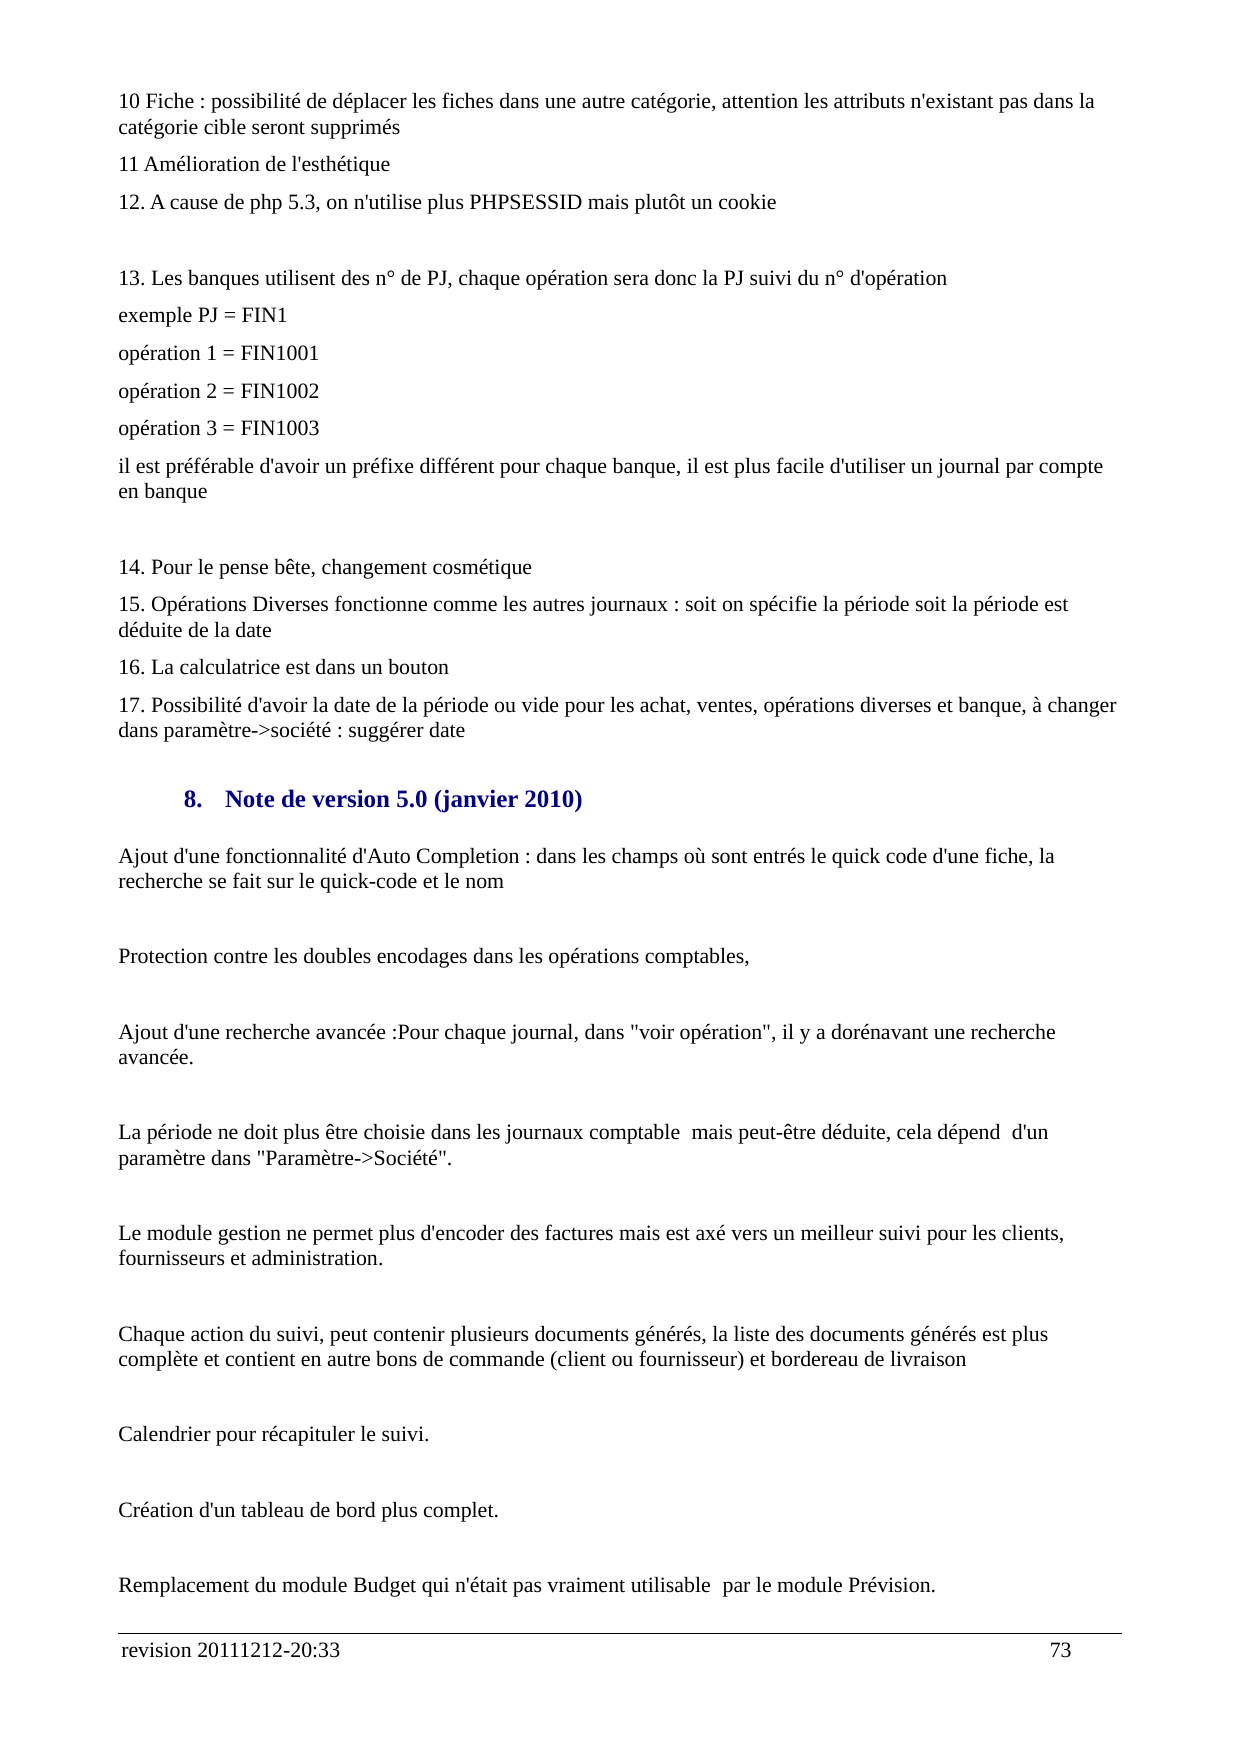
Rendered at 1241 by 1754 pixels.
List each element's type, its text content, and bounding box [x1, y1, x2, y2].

text 15. Opérations Diverses fonctionne comme les autres journaux : soit on spécifie la période soit la période est déduite de la date [118, 591, 1122, 642]
text il est préférable d'avoir un préfixe différent pour chaque banque, il est plus facile d'utiliser un journal par compte en banque [118, 453, 1122, 503]
text opération 2 = FIN1002 [118, 378, 1122, 403]
text exemple PJ = FIN1 [118, 302, 1122, 327]
text 10 Fiche : possibilité de déplacer les fiches dans une autre catégorie, attention les attributs n'existant pas dans la catégorie cible seront supprimés [118, 88, 1122, 139]
text 13. Les banques utilisent des n° de PJ, chaque opération sera donc la PJ suivi du n° d'opération [118, 264, 1122, 290]
text Ajout d'une fonctionnalité d'Auto Completion : dans les champs où sont entrés le quick code d'une fiche, la recherche se fait sur le quick-code et le nom [118, 843, 1122, 893]
text Ajout d'une recherche avancée :Pour chaque journal, dans "voir opération", il y a dorénavant une recherche avancée. [118, 1019, 1122, 1069]
text opération 3 = FIN1003 [118, 415, 1122, 441]
text 17. Possibilité d'avoir la date de la période ou vide pour les achat, ventes, opérations diverses et banque, à changer dans paramètre->société : suggérer date [118, 692, 1122, 742]
text Calendrier pour récapituler le suivi. [118, 1421, 1122, 1446]
text 16. La calculatrice est dans un bouton [118, 654, 1122, 679]
text 12. A cause de php 5.3, on n'utilise plus PHPSESSID mais plutôt un cookie [118, 189, 1122, 214]
text Chaque action du suivi, peut contenir plusieurs documents générés, la liste des documents générés est plus complète et contient en autre bons de commande (client ou fournisseur) et bordereau de livraison [118, 1321, 1122, 1371]
text Remplacement du module Budget qui n'était pas vraiment utilisable par le module Prévision. [118, 1572, 1122, 1597]
subtitle Note de version 5.0 (janvier 2010) [177, 784, 1122, 813]
text opération 1 = FIN1001 [118, 340, 1122, 365]
text Création d'un tableau de bord plus complet. [118, 1497, 1122, 1522]
text 14. Pour le pense bête, changement cosmétique [118, 554, 1122, 579]
text Le module gestion ne permet plus d'encoder des factures mais est axé vers un meilleur suivi pour les clients, fournisseurs et administration. [118, 1220, 1122, 1270]
text La période ne doit plus être choisie dans les journaux comptable mais peut-être déduite, cela dépend d'un paramètre dans "Paramètre->Société". [118, 1119, 1122, 1170]
text 11 Amélioration de l'esthétique [118, 151, 1122, 177]
text Protection contre les doubles encodages dans les opérations comptables, [118, 943, 1122, 968]
